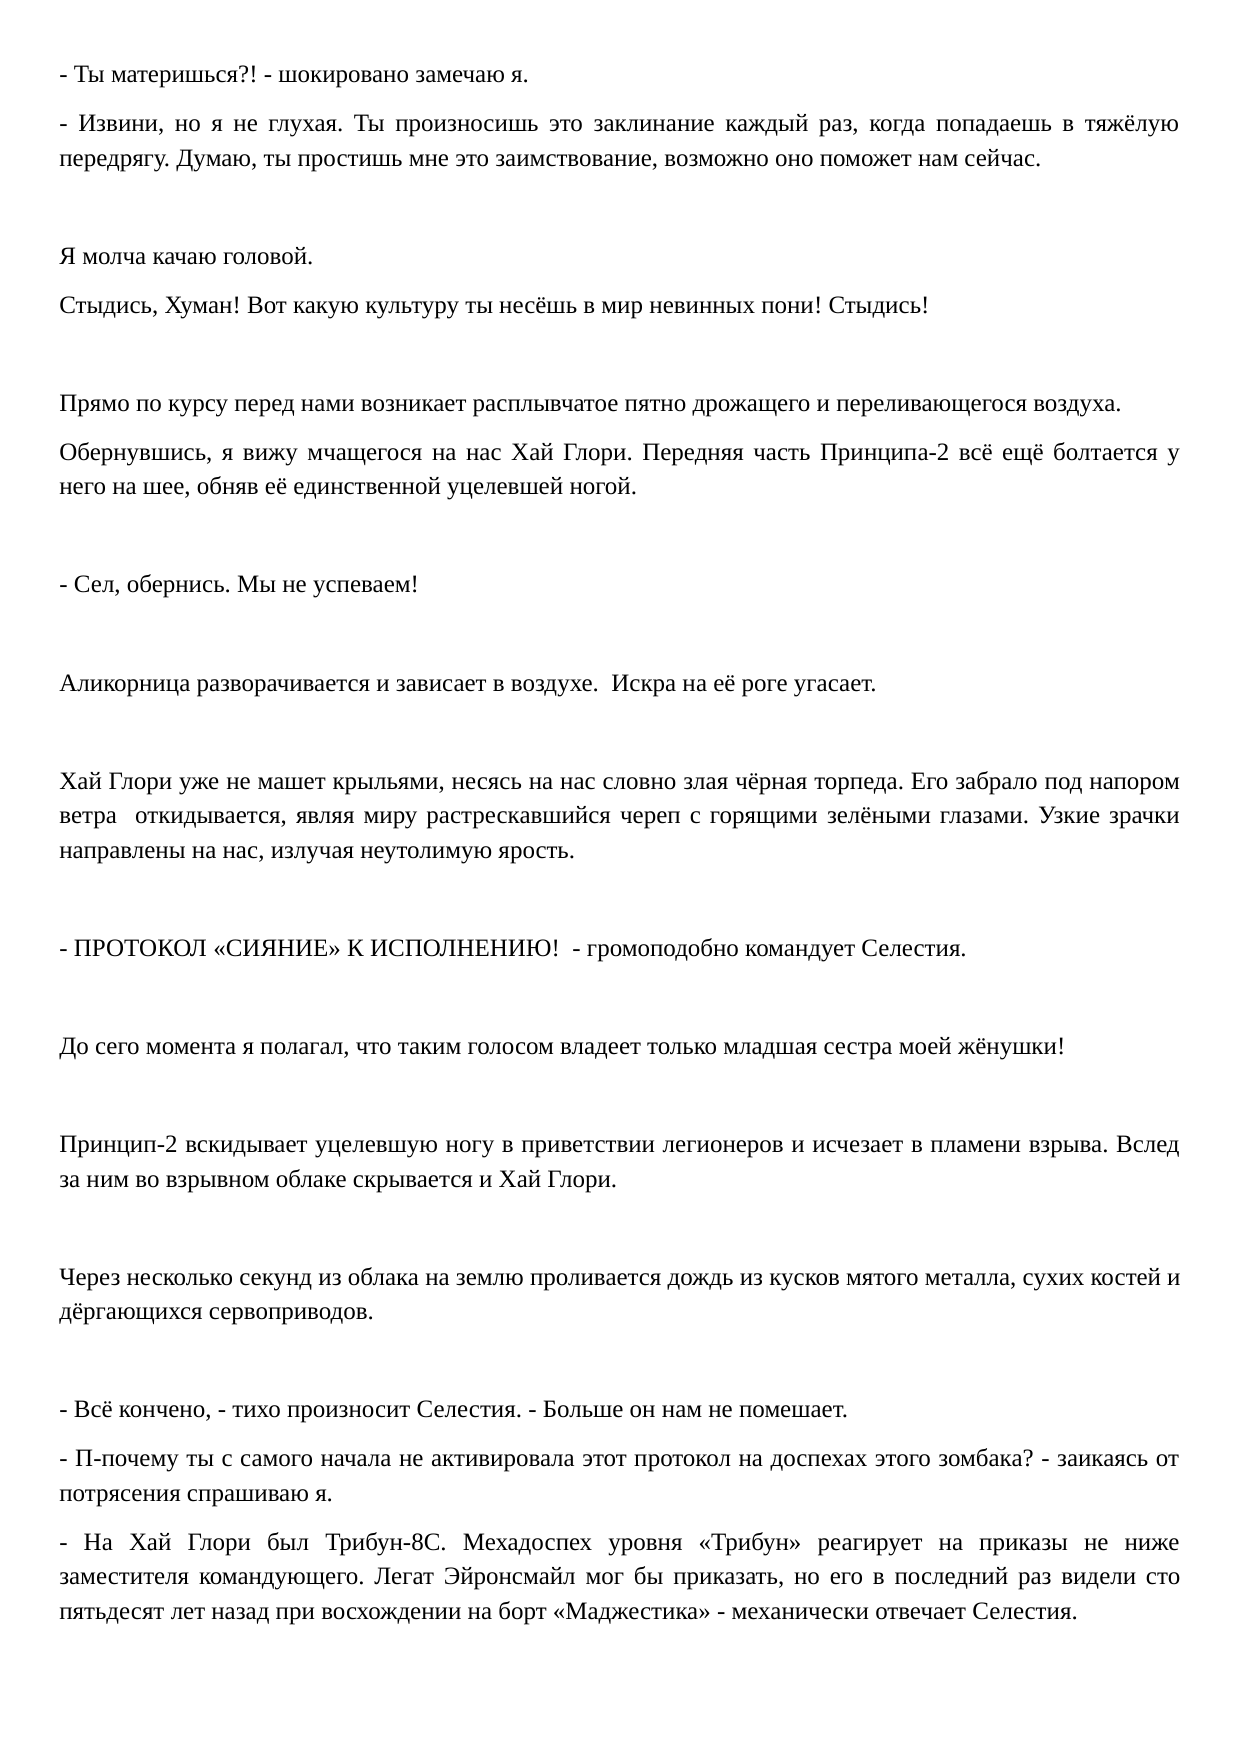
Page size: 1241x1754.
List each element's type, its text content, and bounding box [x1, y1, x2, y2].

text - ПРОТОКОЛ «СИЯНИЕ» К ИСПОЛНЕНИЮ! - громоподобно командует Селестия. [59, 933, 1181, 962]
text - П-почему ты с самого начала не активировала этот протокол на доспехах этого зомбака? - заикаясь от потрясения спрашиваю я. [59, 1443, 1181, 1507]
text Принцип-2 вскидывает уцелевшую ногу в приветствии легионеров и исчезает в пламени взрыва. Вслед за ним во взрывном облаке скрывается и Хай Глори. [59, 1129, 1181, 1192]
text Аликорница разворачивается и зависает в воздухе. Искра на её роге угасает. [59, 668, 1181, 696]
text Прямо по курсу перед нами возникает расплывчатое пятно дрожащего и переливающегося воздуха. [59, 388, 1181, 417]
text Я молча качаю головой. [59, 241, 1181, 269]
text До сего момента я полагал, что таким голосом владеет только младшая сестра моей жёнушки! [59, 1031, 1181, 1060]
text - Всё кончено, - тихо произносит Селестия. - Больше он нам не помешает. [59, 1394, 1181, 1423]
text Хай Глори уже не машет крыльями, несясь на нас словно злая чёрная торпеда. Его забрало под напором ветра откидывается, являя миру растрескавшийся череп с горящими зелёными глазами. Узкие зрачки направлены на нас, излучая неутолимую ярость. [59, 766, 1181, 863]
text Через несколько секунд из облака на землю проливается дождь из кусков мятого металла, сухих костей и дёргающихся сервоприводов. [59, 1262, 1181, 1325]
text - Извини, но я не глухая. Ты произносишь это заклинание каждый раз, когда попадаешь в тяжёлую передрягу. Думаю, ты простишь мне это заимствование, возможно оно поможет нам сейчас. [59, 108, 1181, 171]
text - На Хай Глори был Трибун-8С. Мехадоспех уровня «Трибун» реагирует на приказы не ниже заместителя командующего. Легат Эйронсмайл мог бы приказать, но его в последний раз видели сто пятьдесят лет назад при восхождении на борт «Маджестика» - механически отвечает Селестия. [59, 1527, 1181, 1625]
text Стыдись, Хуман! Вот какую культуру ты несёшь в мир невинных пони! Стыдись! [59, 290, 1181, 318]
text - Ты материшься?! - шокировано замечаю я. [59, 59, 1181, 88]
text Обернувшись, я вижу мчащегося на нас Хай Глори. Передняя часть Принципа-2 всё ещё болтается у него на шее, обняв её единственной уцелевшей ногой. [59, 437, 1181, 500]
text - Сел, обернись. Мы не успеваем! [59, 569, 1181, 598]
